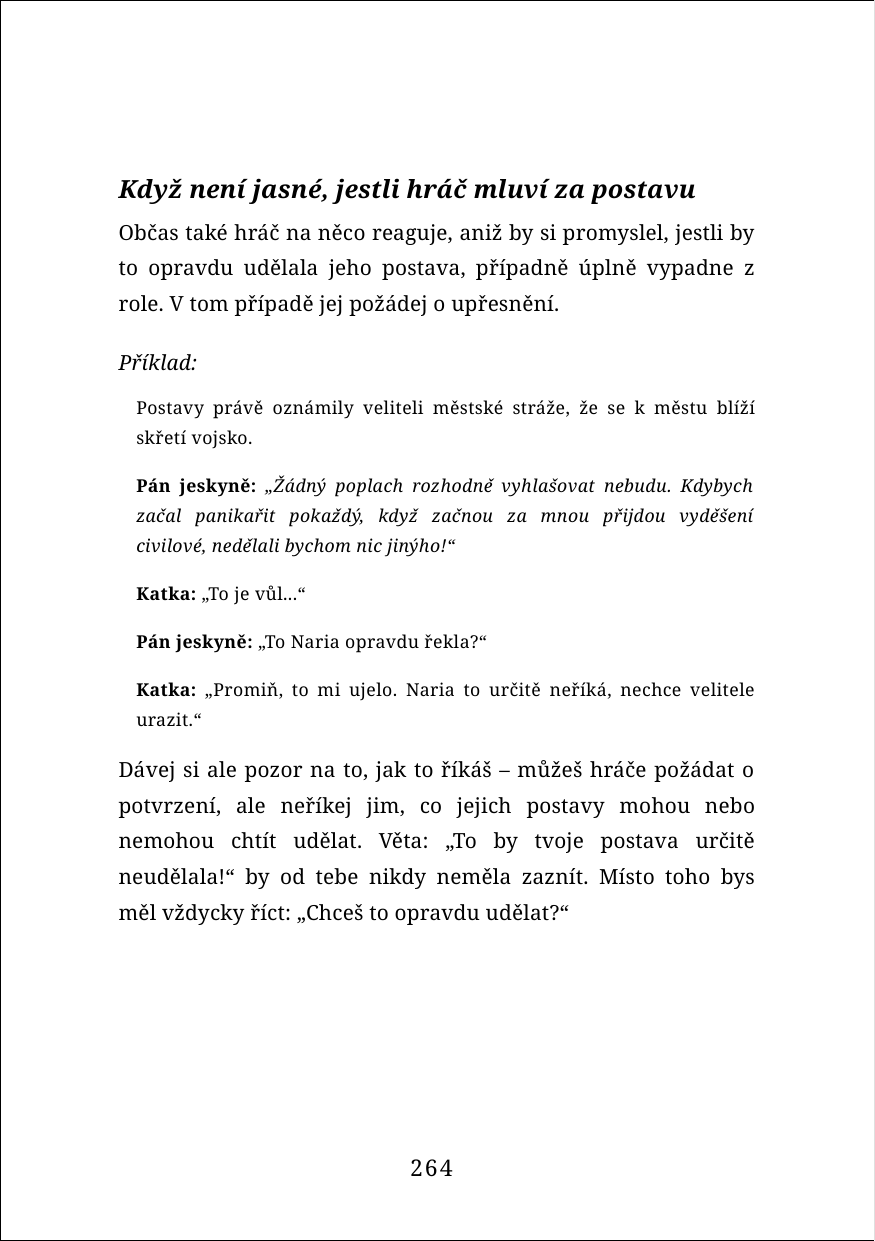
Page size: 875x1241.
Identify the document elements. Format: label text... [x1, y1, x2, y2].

text Katka: „To je vůl...“ [136, 582, 756, 606]
text Příklad: [118, 348, 756, 376]
text Občas také hráč na něco reaguje, aniž by si promyslel, jestli by to opravdu udělala jeho postava, případně úplně vypadne z role. V tom případě jej požádej o upřesnění. [118, 218, 756, 317]
text Pán jeskyně: „To Naria opravdu řekla?“ [136, 629, 756, 654]
text Katka: „Promiň, to mi ujelo. Naria to určitě neříká, nechce velitele urazit.“ [136, 677, 756, 732]
text Postavy právě oznámily veliteli městské stráže, že se k městu blíží skřetí vojsko. [136, 395, 756, 449]
subtitle Když není jasné, jestli hráč mluví za postavu [118, 172, 756, 206]
text Pán jeskyně: „Žádný poplach rozhodně vyhlašovat nebudu. Kdybych začal panikařit pokaždý, když začnou za mnou přijdou vyděšení civilové, nedělali bychom nic jinýho!“ [136, 473, 756, 558]
text Dávej si ale pozor na to, jak to říkáš – můžeš hráče požádat o potvrzení, ale neříkej jim, co jejich postavy mohou nebo nemohou chtít udělat. Věta: „To by tvoje postava určitě neudělala!“ by od tebe nikdy neměla zaznít. Místo toho bys měl vždycky říct: „Chceš to opravdu udělat?“ [118, 756, 756, 926]
